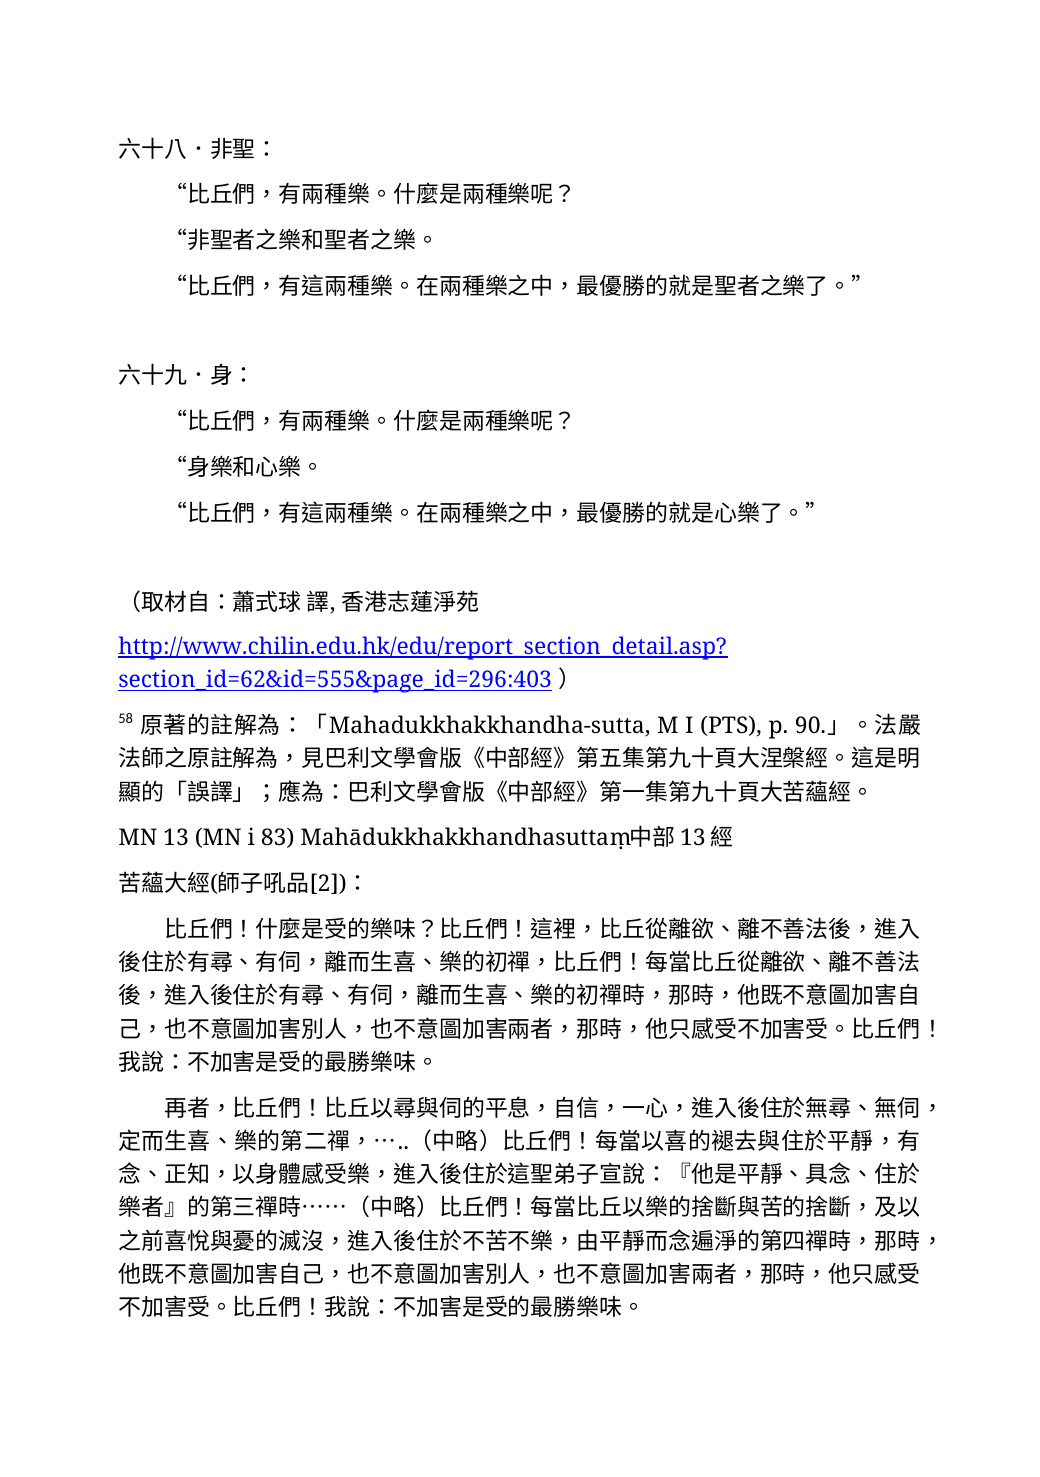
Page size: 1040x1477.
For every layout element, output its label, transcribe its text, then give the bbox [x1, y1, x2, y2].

text http://www.chilin.edu.hk/edu/report_section_detail.asp?section_id=62&id=555&page_id=296:403 ） [118, 630, 921, 694]
text “身樂和心樂。 [118, 449, 921, 482]
text 再者，比丘們！比丘以尋與伺的平息，自信，一心，進入後住於無尋、無伺，定而生喜、樂的第二禪，…..（中略）比丘們！每當以喜的褪去與住於平靜，有念、正知，以身體感受樂，進入後住於這聖弟子宣說：『他是平靜、具念、住於樂者』的第三禪時……（中略）比丘們！每當比丘以樂的捨斷與苦的捨斷，及以之前喜悅與憂的滅沒，進入後住於不苦不樂，由平靜而念遍淨的第四禪時，那時，他既不意圖加害自己，也不意圖加害別人，也不意圖加害兩者，那時，他只感受不加害受。比丘們！我說：不加害是受的最勝樂味。 [118, 1089, 921, 1322]
text 六十九．身： [118, 357, 921, 391]
text “比丘們，有這兩種樂。在兩種樂之中，最優勝的就是心樂了。” [118, 494, 921, 528]
text （取材自：蕭式球 譯, 香港志蓮淨苑 [118, 584, 921, 617]
text “比丘們，有這兩種樂。在兩種樂之中，最優勝的就是聖者之樂了。” [118, 268, 921, 301]
text “比丘們，有兩種樂。什麼是兩種樂呢？ [118, 403, 921, 436]
text “非聖者之樂和聖者之樂。 [118, 222, 921, 255]
text 苦蘊大經(師子吼品[2])： [118, 865, 921, 898]
text MN 13 (MN i 83) Mahādukkhakkhandhasuttaṃ 中部13經 [118, 819, 921, 852]
text “比丘們，有兩種樂。什麼是兩種樂呢？ [118, 176, 921, 209]
text 六十八．非聖： [118, 131, 921, 164]
text 原著的註解為：「Mahadukkhakkhandha-sutta, M I (PTS), p. 90.」。法嚴法師之原註解為，見巴利文學會版《中部經》第五集第九十頁大涅槃經。這是明顯的「誤譯」；應為：巴利文學會版《中部經》第一集第九十頁大苦蘊經。 [118, 707, 921, 807]
text 比丘們！什麼是受的樂味？比丘們！這裡，比丘從離欲、離不善法後，進入後住於有尋、有伺，離而生喜、樂的初禪，比丘們！每當比丘從離欲、離不善法後，進入後住於有尋、有伺，離而生喜、樂的初禪時，那時，他既不意圖加害自己，也不意圖加害別人，也不意圖加害兩者，那時，他只感受不加害受。比丘們！我說：不加害是受的最勝樂味。 [118, 911, 921, 1077]
